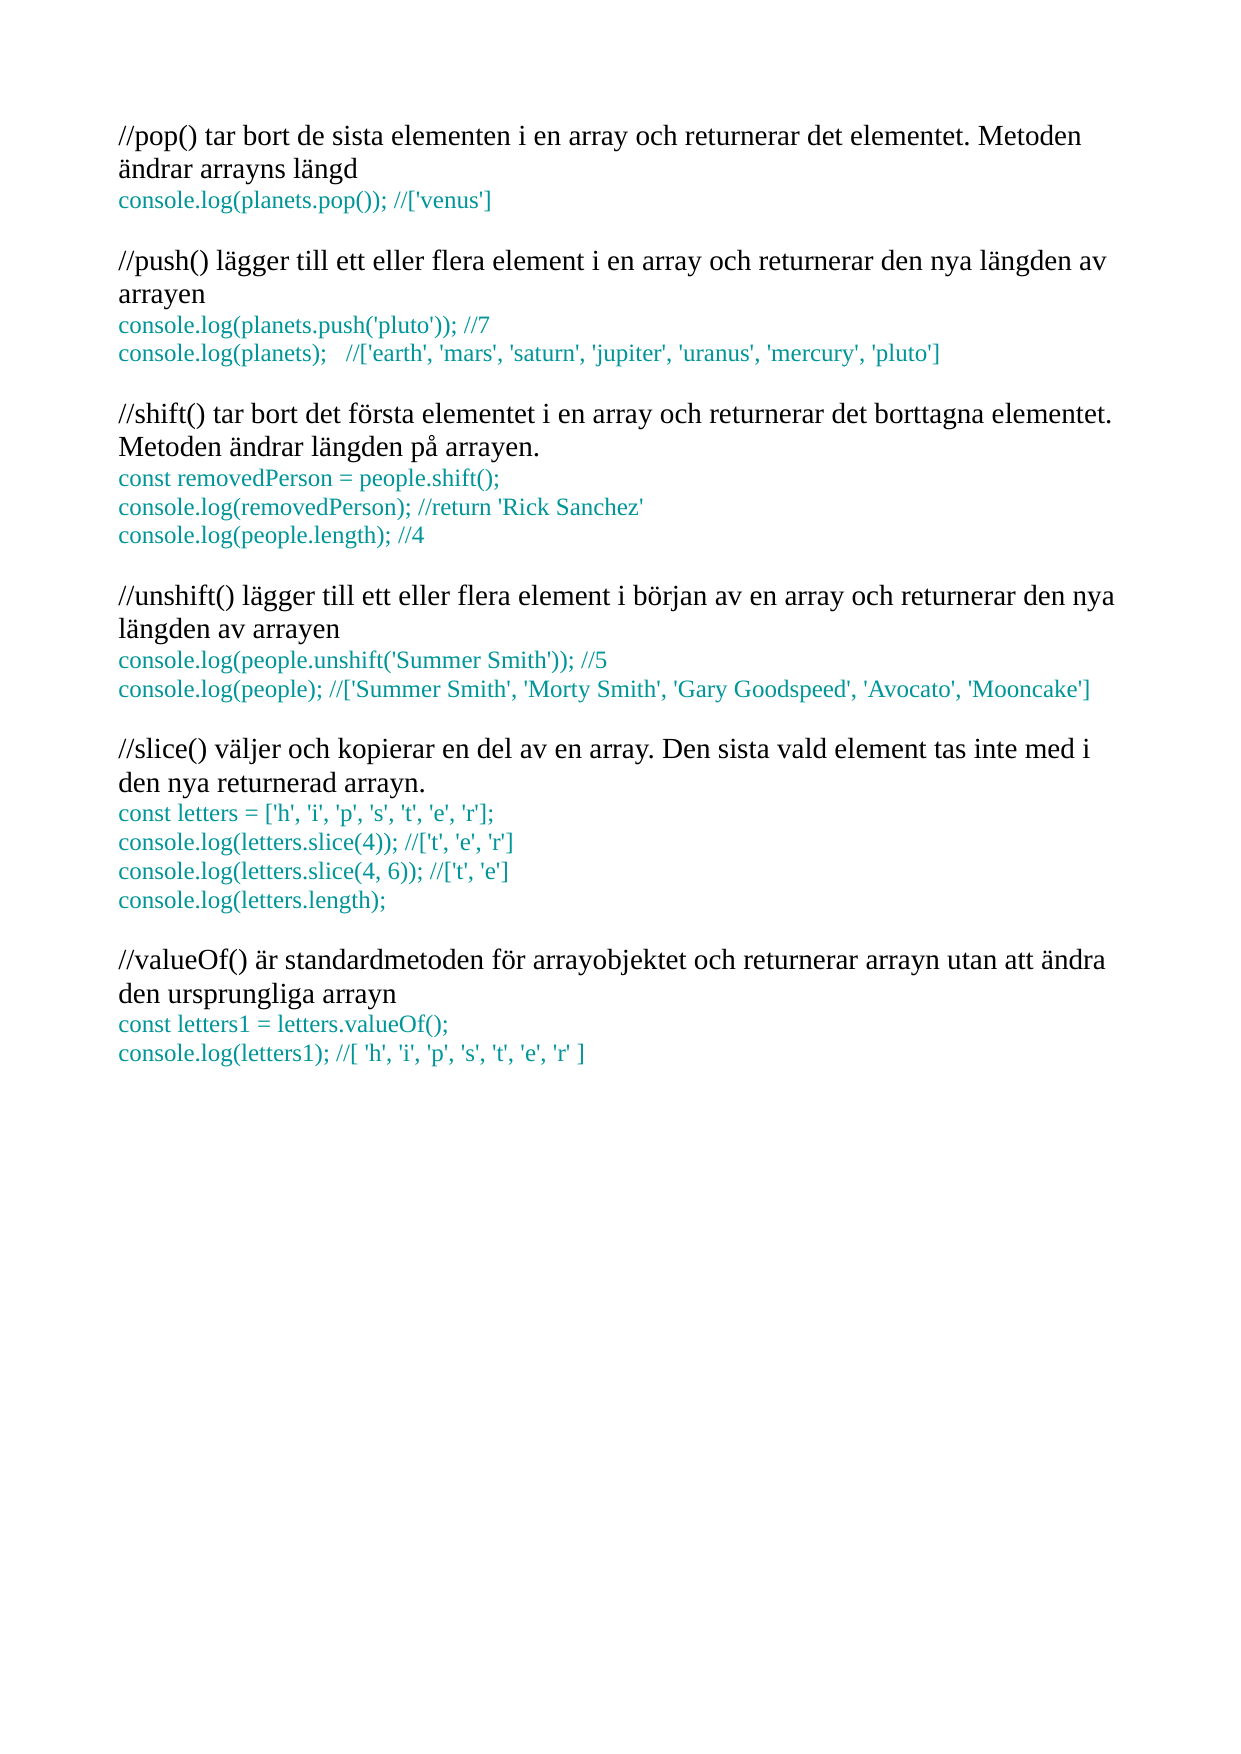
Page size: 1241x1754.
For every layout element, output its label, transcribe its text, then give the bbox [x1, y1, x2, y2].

text console.log(letters.slice(4, 6)); //['t', 'e'] [118, 856, 1122, 885]
text const removedPerson = people.shift(); [118, 463, 1122, 492]
text //shift() tar bort det första elementet i en array och returnerar det borttagna elementet. Metoden ändrar längden på arrayen. [118, 396, 1122, 463]
text console.log(planets.push('pluto')); //7 [118, 310, 1122, 338]
text const letters = ['h', 'i', 'p', 's', 't', 'e', 'r']; [118, 798, 1122, 827]
text //pop() tar bort de sista elementen i en array och returnerar det elementet. Metoden ändrar arrayns längd [118, 118, 1122, 185]
text //push() lägger till ett eller flera element i en array och returnerar den nya längden av arrayen [118, 243, 1122, 310]
text console.log(removedPerson); //return 'Rick Sanchez' [118, 492, 1122, 521]
text console.log(people.length); //4 [118, 521, 1122, 549]
text console.log(people); //['Summer Smith', 'Morty Smith', 'Gary Goodspeed', 'Avocato', 'Mooncake'] [118, 674, 1122, 703]
text console.log(planets.pop()); //['venus'] [118, 185, 1122, 214]
text console.log(letters1); //[ 'h', 'i', 'p', 's', 't', 'e', 'r' ] [118, 1038, 1122, 1067]
text //slice() väljer och kopierar en del av en array. Den sista vald element tas inte med i den nya returnerad arrayn. [118, 731, 1122, 798]
text console.log(planets); //['earth', 'mars', 'saturn', 'jupiter', 'uranus', 'mercury', 'pluto'] [118, 338, 1122, 367]
text console.log(letters.length); [118, 885, 1122, 913]
text console.log(letters.slice(4)); //['t', 'e', 'r'] [118, 827, 1122, 856]
text console.log(people.unshift('Summer Smith')); //5 [118, 645, 1122, 674]
text //valueOf() är standardmetoden för arrayobjektet och returnerar arrayn utan att ändra den ursprungliga arrayn [118, 942, 1122, 1009]
text //unshift() lägger till ett eller flera element i början av en array och returnerar den nya längden av arrayen [118, 578, 1122, 645]
text const letters1 = letters.valueOf(); [118, 1009, 1122, 1038]
